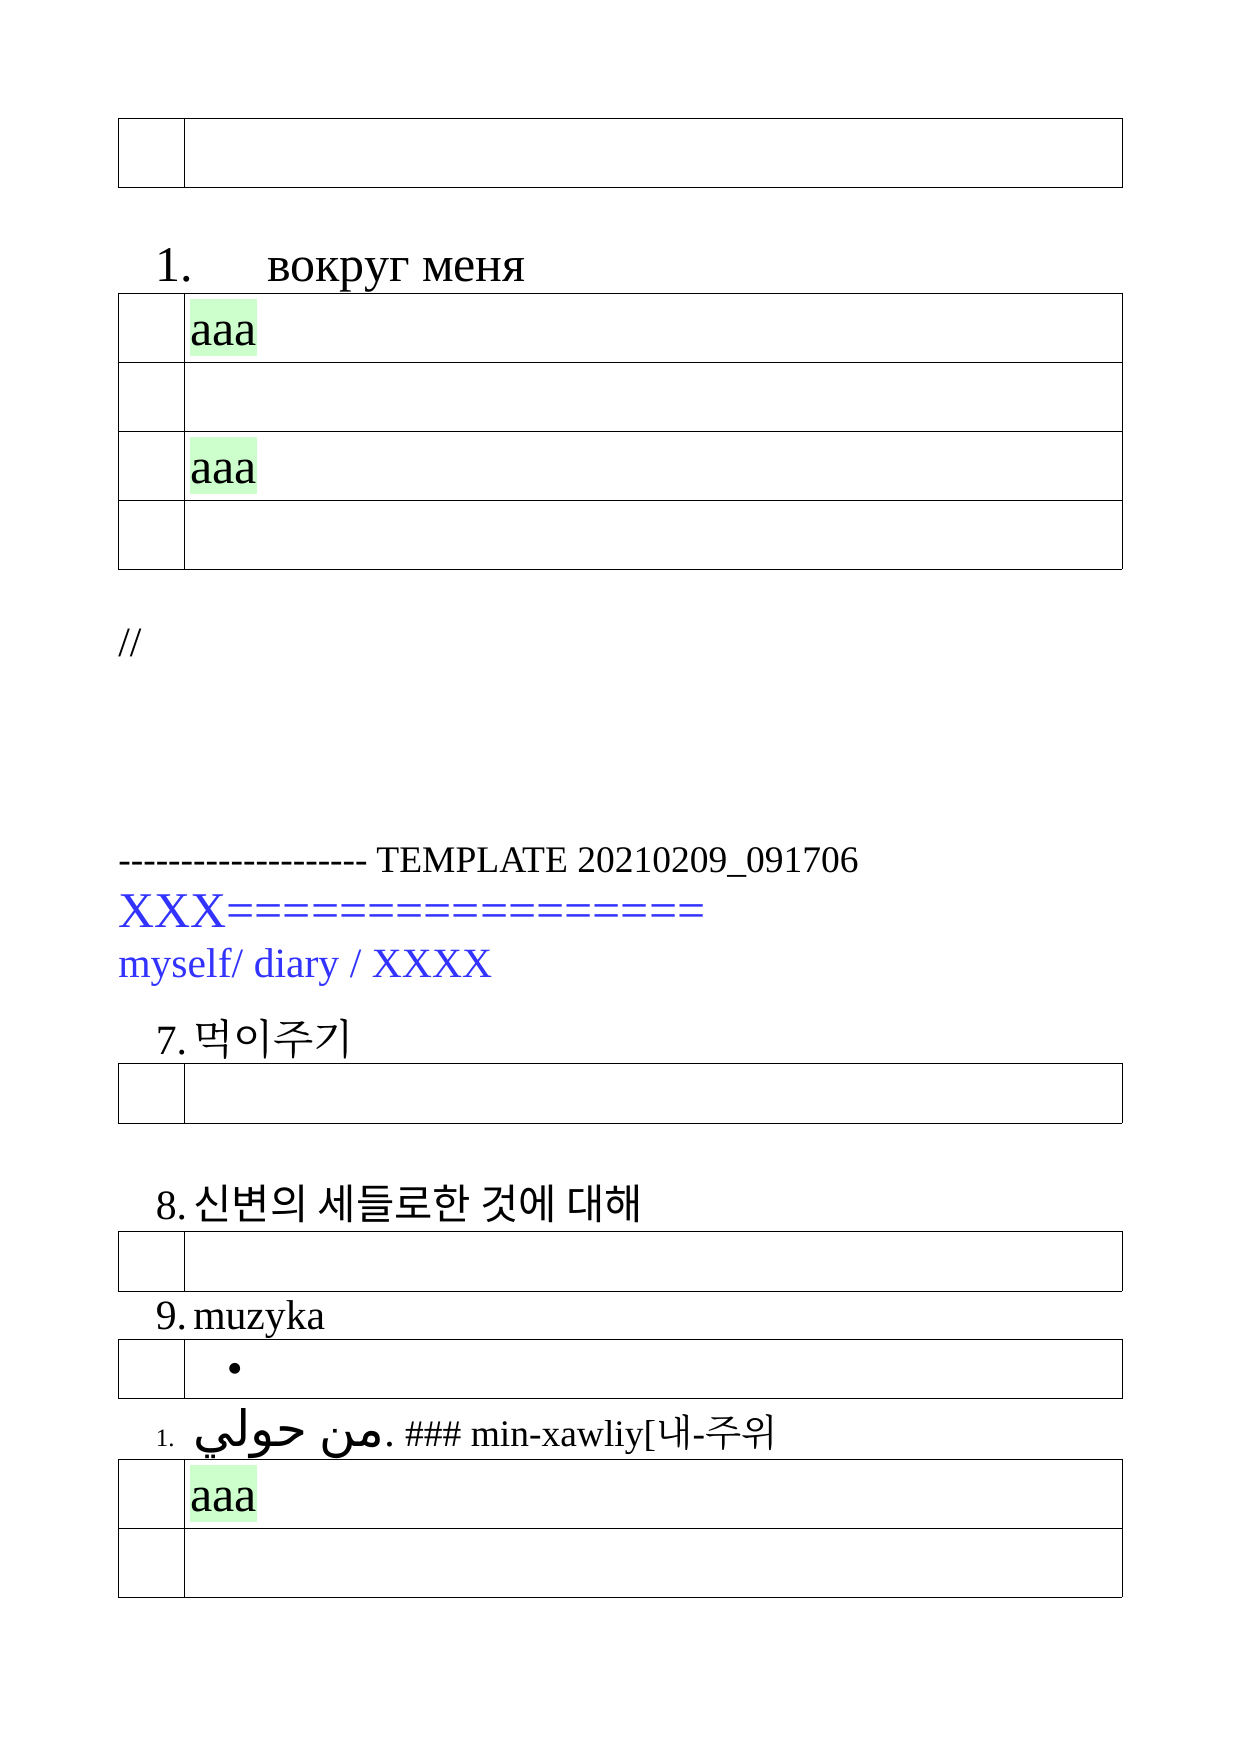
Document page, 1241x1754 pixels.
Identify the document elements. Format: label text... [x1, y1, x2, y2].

table_cell [185, 1529, 1122, 1597]
text myself/ diary / XXXX [118, 938, 1122, 986]
text // [118, 617, 1122, 665]
table_cell [185, 363, 1122, 431]
list вокруг меня [156, 235, 1122, 293]
table_cell [185, 501, 1122, 569]
table_cell aaa [185, 432, 1122, 500]
table_cell [185, 119, 1122, 187]
text -------------------- TEMPLATE 20210209_091706 [118, 837, 1122, 881]
table_header [185, 1340, 1122, 1398]
table_header aaa [185, 294, 1122, 362]
table_header [185, 1232, 1122, 1291]
table_cell [119, 1529, 184, 1597]
table_header [119, 1232, 184, 1291]
table_header [185, 1064, 1122, 1123]
table_header [119, 294, 184, 362]
text XXX================= [118, 881, 1122, 938]
list 신변의 세들로한 것에 대해 [156, 1171, 1122, 1231]
table_cell [119, 501, 184, 569]
table_header [119, 1460, 184, 1528]
table_header aaa [185, 1460, 1122, 1528]
table_cell [119, 432, 184, 500]
list muzyka [156, 1292, 1122, 1339]
list من حولي. ### min-xawliy[내-주위 [156, 1399, 1122, 1459]
table_header [119, 1340, 184, 1398]
table_cell [119, 119, 184, 187]
table_header [119, 1064, 184, 1123]
list 먹이주기 [156, 1015, 1122, 1063]
table_cell [119, 363, 184, 431]
